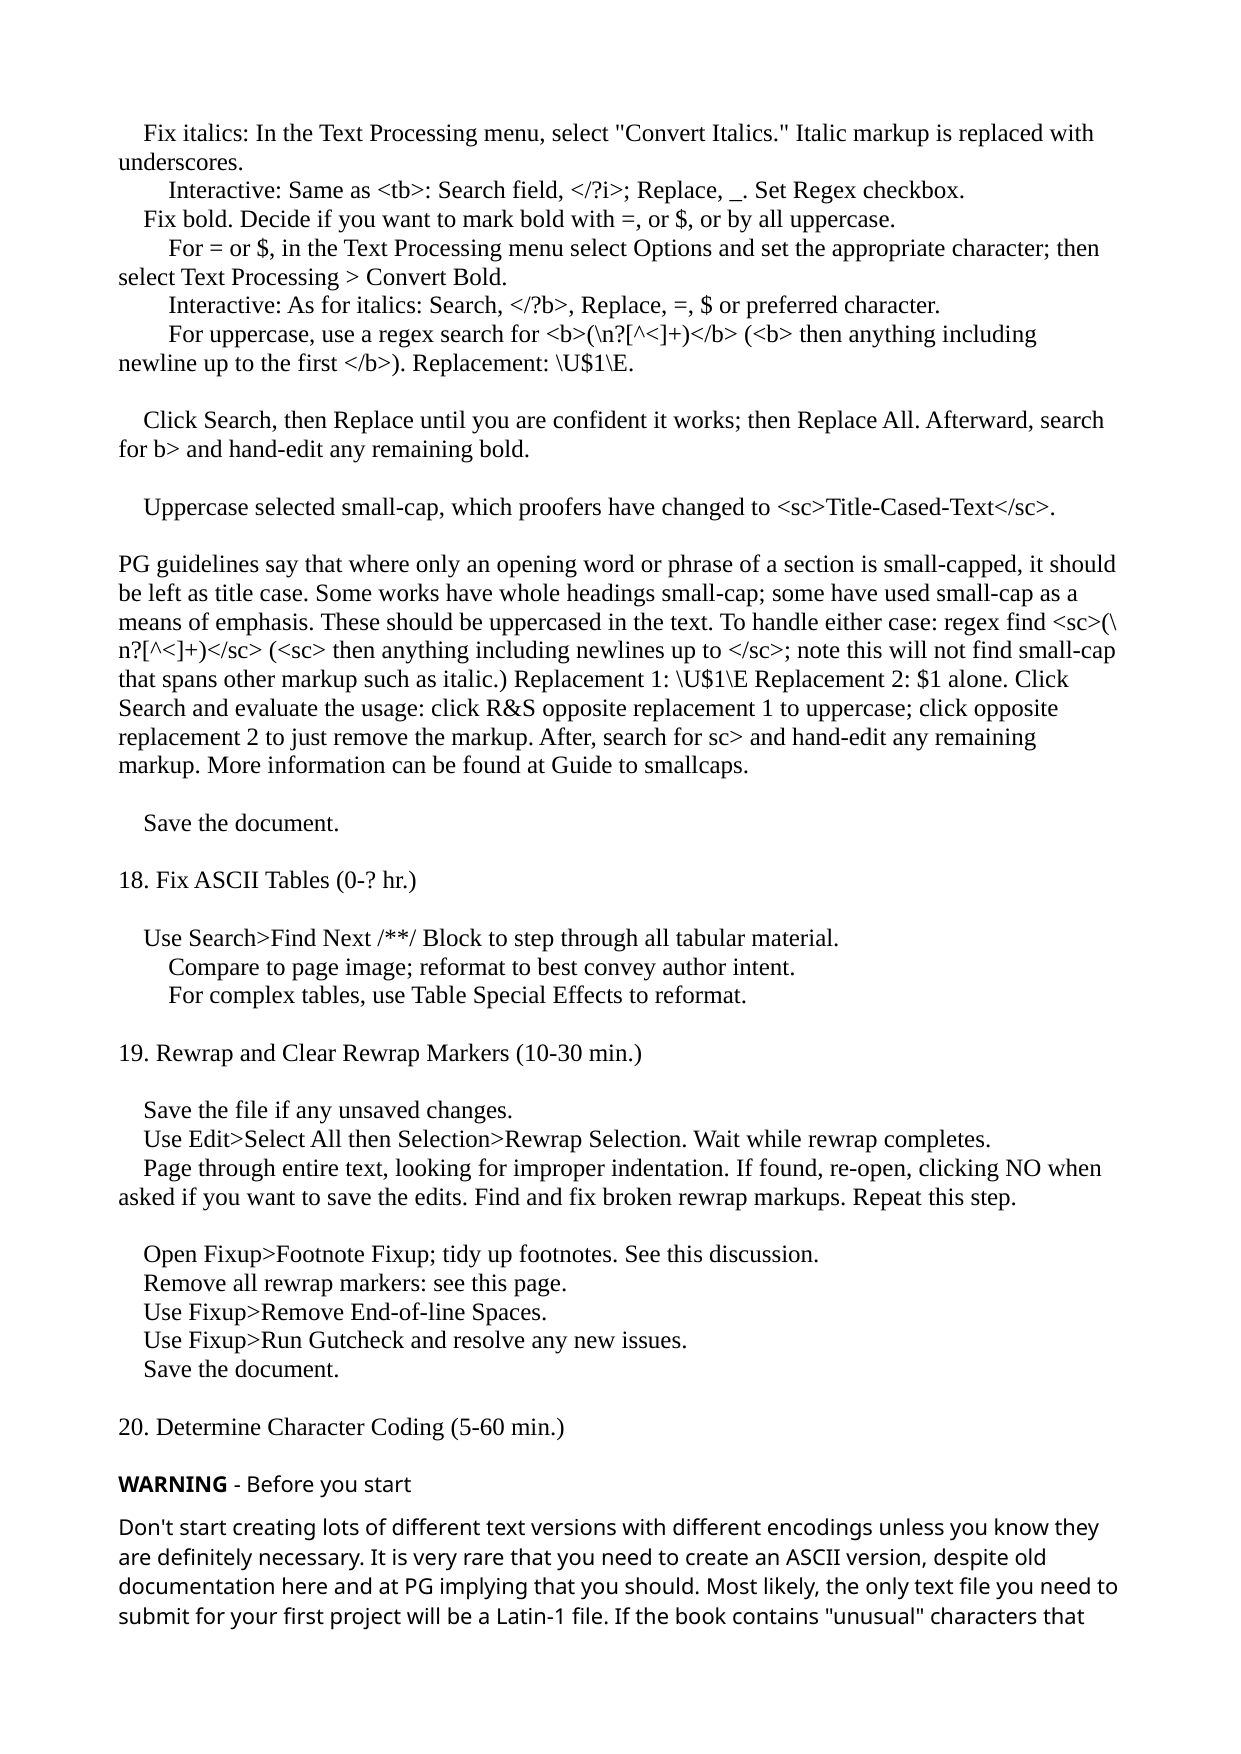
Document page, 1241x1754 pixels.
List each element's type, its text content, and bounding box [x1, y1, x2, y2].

text Fix italics: In the Text Processing menu, select "Convert Italics." Italic markup is replaced with underscores. [118, 118, 1122, 176]
text Save the document. [118, 808, 1122, 837]
text Don't start creating lots of different text versions with different encodings unless you know they are definitely necessary. It is very rare that you need to create an ASCII version, despite old documentation here and at PG implying that you should. Most likely, the only text file you need to submit for your first project will be a Latin-1 file. If the book contains "unusual" characters that [118, 1512, 1122, 1631]
text Compare to page image; reformat to best convey author intent. [118, 952, 1122, 981]
text 19. Rewrap and Clear Rewrap Markers (10-30 min.) [118, 1038, 1122, 1067]
text Page through entire text, looking for improper indentation. If found, re-open, clicking NO when asked if you want to save the edits. Find and fix broken rewrap markups. Repeat this step. [118, 1153, 1122, 1211]
text 18. Fix ASCII Tables (0-? hr.) [118, 866, 1122, 894]
text Use Search>Find Next /**/ Block to step through all tabular material. [118, 923, 1122, 952]
text Uppercase selected small-cap, which proofers have changed to <sc>Title-Cased-Text</sc>. [118, 492, 1122, 521]
text Click Search, then Replace until you are confident it works; then Replace All. Afterward, search for b> and hand-edit any remaining bold. [118, 406, 1122, 463]
text Interactive: Same as <tb>: Search field, </?i>; Replace, _. Set Regex checkbox. [118, 176, 1122, 204]
text Use Edit>Select All then Selection>Rewrap Selection. Wait while rewrap completes. [118, 1124, 1122, 1153]
text WARNING - Before you start [118, 1469, 1122, 1499]
text Remove all rewrap markers: see this page. [118, 1268, 1122, 1297]
text Save the document. [118, 1354, 1122, 1383]
text Use Fixup>Remove End-of-line Spaces. [118, 1297, 1122, 1326]
text 20. Determine Character Coding (5-60 min.) [118, 1412, 1122, 1441]
text For uppercase, use a regex search for <b>(\n?[^<]+)</b> (<b> then anything including newline up to the first </b>). Replacement: \U$1\E. [118, 319, 1122, 377]
text Use Fixup>Run Gutcheck and resolve any new issues. [118, 1326, 1122, 1354]
text Save the file if any unsaved changes. [118, 1096, 1122, 1124]
text PG guidelines say that where only an opening word or phrase of a section is small-capped, it should be left as title case. Some works have whole headings small-cap; some have used small-cap as a means of emphasis. These should be uppercased in the text. To handle either case: regex find <sc>(\n?[^<]+)</sc> (<sc> then anything including newlines up to </sc>; note this will not find small-cap that spans other markup such as italic.) Replacement 1: \U$1\E Replacement 2: $1 alone. Click Search and evaluate the usage: click R&S opposite replacement 1 to uppercase; click opposite replacement 2 to just remove the markup. After, search for sc> and hand-edit any remaining markup. More information can be found at Guide to smallcaps. [118, 549, 1122, 779]
text For complex tables, use Table Special Effects to reformat. [118, 981, 1122, 1009]
text Interactive: As for italics: Search, </?b>, Replace, =, $ or preferred character. [118, 291, 1122, 319]
text For = or $, in the Text Processing menu select Options and set the appropriate character; then select Text Processing > Convert Bold. [118, 233, 1122, 291]
text Fix bold. Decide if you want to mark bold with =, or $, or by all uppercase. [118, 204, 1122, 233]
text Open Fixup>Footnote Fixup; tidy up footnotes. See this discussion. [118, 1239, 1122, 1268]
